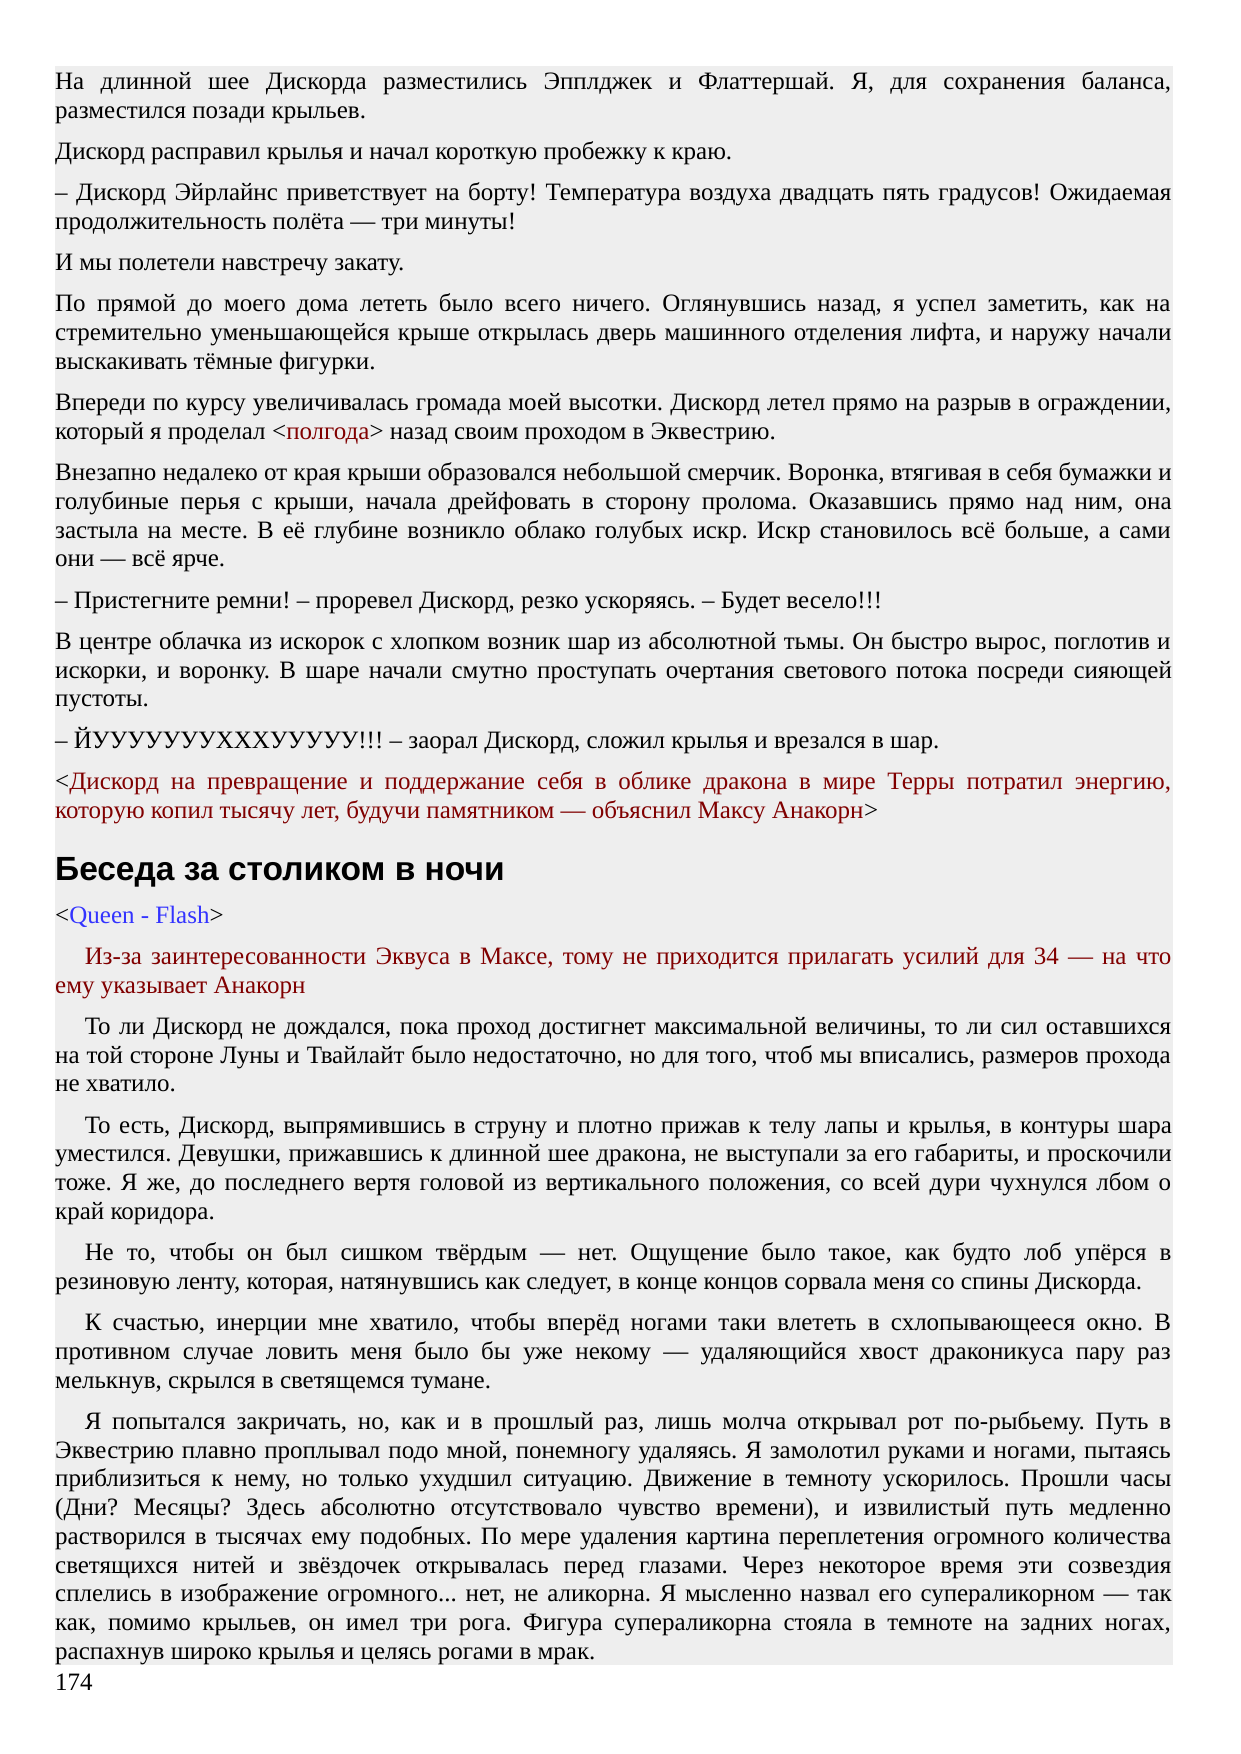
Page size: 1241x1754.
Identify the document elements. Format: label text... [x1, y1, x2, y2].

text – Дискорд Эйрлайнс приветствует на борту! Температура воздуха двадцать пять градусов! Ожидаемая продолжительность полёта — три минуты! [55, 177, 1173, 235]
text – ЙУУУУУУУХХХУУУУУ!!! – заорал Дискорд, сложил крылья и врезался в шар. [55, 725, 1173, 753]
subtitle Беседа за столиком в ночи [55, 848, 1173, 887]
text Из-за заинтересованности Эквуса в Максе, тому не приходится прилагать усилий для 34 — на что ему указывает Анакорн [55, 941, 1173, 998]
text К счастью, инерции мне хватило, чтобы вперёд ногами таки влететь в схлопывающееся окно. В противном случае ловить меня было бы уже некому — удаляющийся хвост драконикуса пару раз мелькнув, скрылся в светящемся тумане. [55, 1307, 1173, 1393]
text <Queen - Flash> [55, 900, 1173, 928]
text Внезапно недалеко от края крыши образовался небольшой смерчик. Воронка, втягивая в себя бумажки и голубиные перья с крыши, начала дрейфовать в сторону пролома. Оказавшись прямо над ним, она застыла на месте. В её глубине возникло облако голубых искр. Искр становилось всё больше, а сами они — всё ярче. [55, 457, 1173, 572]
text Впереди по курсу увеличивалась громада моей высотки. Дискорд летел прямо на разрыв в ограждении, который я проделал <полгода> назад своим проходом в Эквестрию. [55, 387, 1173, 445]
text <Дискорд на превращение и поддержание себя в облике дракона в мире Терры потратил энергию, которую копил тысячу лет, будучи памятником — объяснил Максу Анакорн> [55, 766, 1173, 823]
text Я попытался закричать, но, как и в прошлый раз, лишь молча открывал рот по-рыбьему. Путь в Эквестрию плавно проплывал подо мной, понемногу удаляясь. Я замолотил руками и ногами, пытаясь приблизиться к нему, но только ухудшил ситуацию. Движение в темноту ускорилось. Прошли часы (Дни? Месяцы? Здесь абсолютно отсутствовало чувство времени), и извилистый путь медленно растворился в тысячах ему подобных. По мере удаления картина переплетения огромного количества светящихся нитей и звёздочек открывалась перед глазами. Через некоторое время эти созвездия сплелись в изображение огромного... нет, не аликорна. Я мысленно назвал его супераликорном — так как, помимо крыльев, он имел три рога. Фигура супераликорна стояла в темноте на задних ногах, распахнув широко крылья и целясь рогами в мрак. [55, 1406, 1173, 1665]
text То есть, Дискорд, выпрямившись в струну и плотно прижав к телу лапы и крылья, в контуры шара уместился. Девушки, прижавшись к длинной шее дракона, не выступали за его габариты, и проскочили тоже. Я же, до последнего вертя головой из вертикального положения, со всей дури чухнулся лбом о край коридора. [55, 1110, 1173, 1225]
text Дискорд расправил крылья и начал короткую пробежку к краю. [55, 136, 1173, 165]
text По прямой до моего дома лететь было всего ничего. Оглянувшись назад, я успел заметить, как на стремительно уменьшающейся крыше открылась дверь машинного отделения лифта, и наружу начали выскакивать тёмные фигурки. [55, 288, 1173, 375]
text И мы полетели навстречу закату. [55, 247, 1173, 276]
text Не то, чтобы он был сишком твёрдым — нет. Ощущение было такое, как будто лоб упёрся в резиновую ленту, которая, натянувшись как следует, в конце концов сорвала меня со спины Дискорда. [55, 1237, 1173, 1295]
text На длинной шее Дискорда разместились Эпплджек и Флаттершай. Я, для сохранения баланса, разместился позади крыльев. [55, 66, 1173, 123]
text – Пристегните ремни! – проревел Дискорд, резко ускоряясь. – Будет весело!!! [55, 585, 1173, 613]
text То ли Дискорд не дождался, пока проход достигнет максимальной величины, то ли сил оставшихся на той стороне Луны и Твайлайт было недостаточно, но для того, чтоб мы вписались, размеров прохода не хватило. [55, 1011, 1173, 1097]
text В центре облачка из искорок с хлопком возник шар из абсолютной тьмы. Он быстро вырос, поглотив и искорки, и воронку. В шаре начали смутно проступать очертания светового потока посреди сияющей пустоты. [55, 626, 1173, 712]
